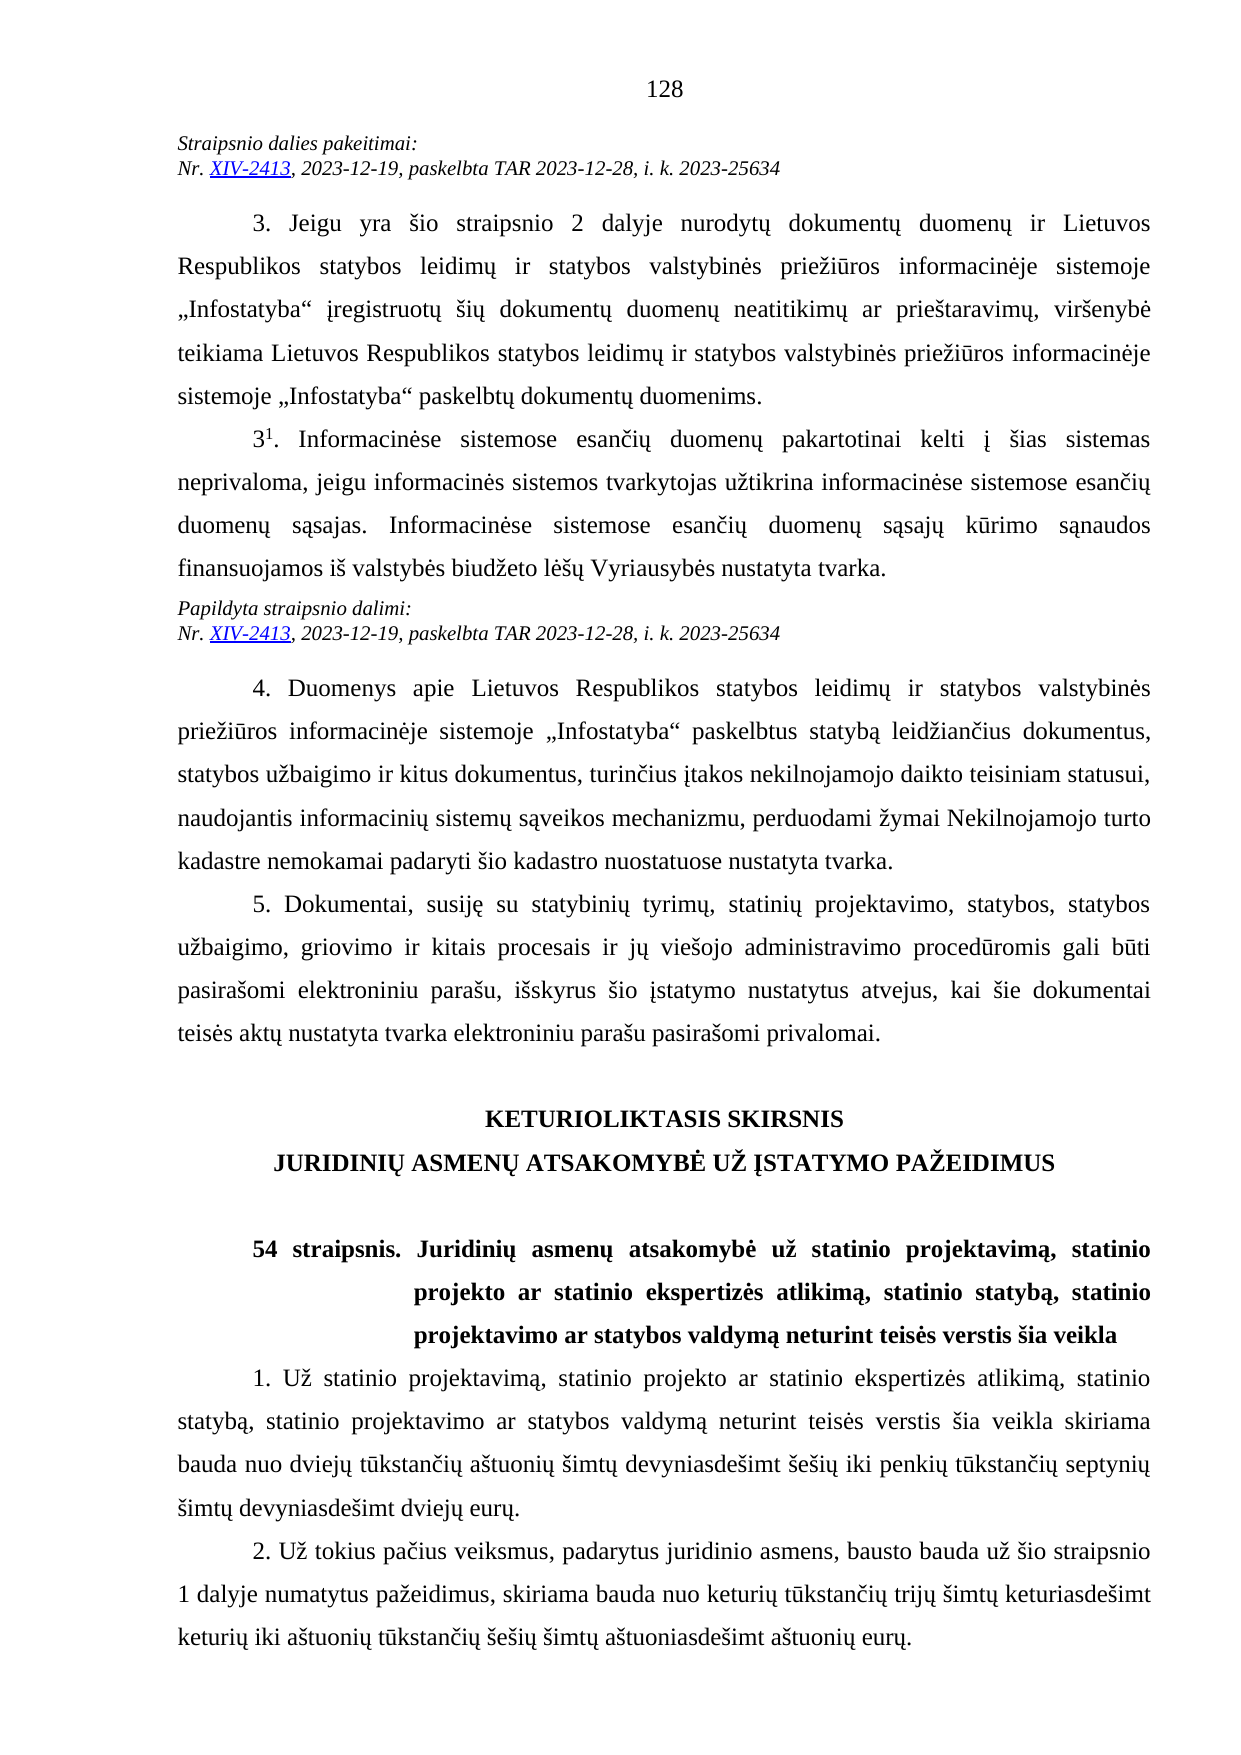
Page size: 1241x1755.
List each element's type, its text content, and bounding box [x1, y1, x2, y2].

text 5. Dokumentai, susiję su statybinių tyrimų, statinių projektavimo, statybos, statybos užbaigimo, griovimo ir kitais procesais ir jų viešojo administravimo procedūromis gali būti pasirašomi elektroniniu parašu, išskyrus šio įstatymo nustatytus atvejus, kai šie dokumentai teisės aktų nustatyta tvarka elektroniniu parašu pasirašomi privalomai. [177, 889, 1152, 1047]
text Nr. XIV-2413, 2023-12-19, paskelbta TAR 2023-12-28, i. k. 2023-25634 [177, 155, 1152, 179]
text 2. Už tokius pačius veiksmus, padarytus juridinio asmens, bausto bauda už šio straipsnio 1 dalyje numatytus pažeidimus, skiriama bauda nuo keturių tūkstančių trijų šimtų keturiasdešimt keturių iki aštuonių tūkstančių šešių šimtų aštuoniasdešimt aštuonių eurų. [177, 1536, 1152, 1651]
text 31. Informacinėse sistemose esančių duomenų pakartotinai kelti į šias sistemas neprivaloma, jeigu informacinės sistemos tvarkytojas užtikrina informacinėse sistemose esančių duomenų sąsajas. Informacinėse sistemose esančių duomenų sąsajų kūrimo sąnaudos finansuojamos iš valstybės biudžeto lėšų Vyriausybės nustatyta tvarka. [177, 424, 1152, 582]
text 54 straipsnis. Juridinių asmenų atsakomybė už statinio projektavimą, statinio projekto ar statinio ekspertizės atlikimą, statinio statybą, statinio projektavimo ar statybos valdymą neturint teisės verstis šia veikla [252, 1234, 1152, 1349]
text KETURIOLIKTASIS SKIRSNIS [177, 1104, 1152, 1133]
text JURIDINIŲ ASMENŲ ATSAKOMYBĖ UŽ ĮSTATYMO PAŽEIDIMUS [177, 1148, 1152, 1176]
text Straipsnio dalies pakeitimai: [177, 131, 1152, 155]
text 4. Duomenys apie Lietuvos Respublikos statybos leidimų ir statybos valstybinės priežiūros informacinėje sistemoje „Infostatyba“ paskelbtus statybą leidžiančius dokumentus, statybos užbaigimo ir kitus dokumentus, turinčius įtakos nekilnojamojo daikto teisiniam statusui, naudojantis informacinių sistemų sąveikos mechanizmu, perduodami žymai Nekilnojamojo turto kadastre nemokamai padaryti šio kadastro nuostatuose nustatyta tvarka. [177, 673, 1152, 874]
text 3. Jeigu yra šio straipsnio 2 dalyje nurodytų dokumentų duomenų ir Lietuvos Respublikos statybos leidimų ir statybos valstybinės priežiūros informacinėje sistemoje „Infostatyba“ įregistruotų šių dokumentų duomenų neatitikimų ar prieštaravimų, viršenybė teikiama Lietuvos Respublikos statybos leidimų ir statybos valstybinės priežiūros informacinėje sistemoje „Infostatyba“ paskelbtų dokumentų duomenims. [177, 208, 1152, 409]
text Nr. XIV-2413, 2023-12-19, paskelbta TAR 2023-12-28, i. k. 2023-25634 [177, 620, 1152, 644]
text 1. Už statinio projektavimą, statinio projekto ar statinio ekspertizės atlikimą, statinio statybą, statinio projektavimo ar statybos valdymą neturint teisės verstis šia veikla skiriama bauda nuo dviejų tūkstančių aštuonių šimtų devyniasdešimt šešių iki penkių tūkstančių septynių šimtų devyniasdešimt dviejų eurų. [177, 1363, 1152, 1521]
text Papildyta straipsnio dalimi: [177, 596, 1152, 620]
